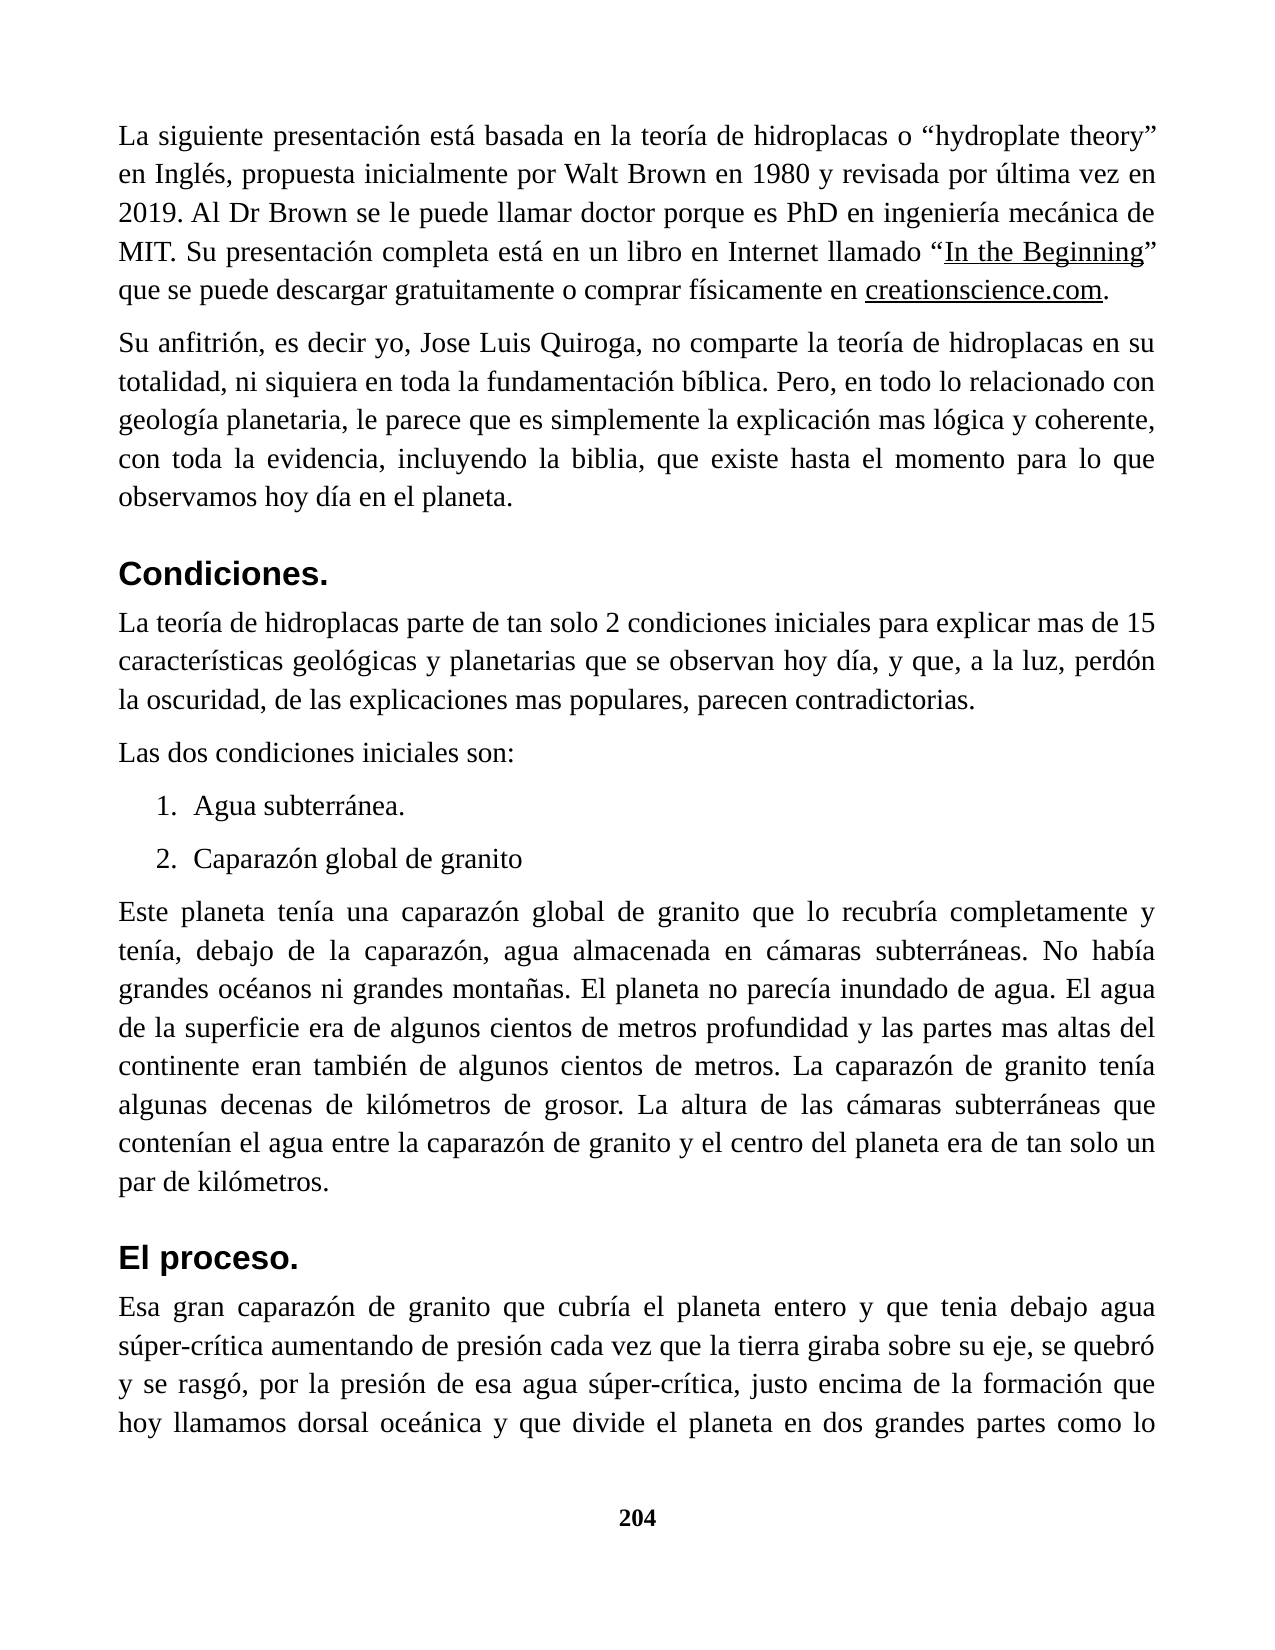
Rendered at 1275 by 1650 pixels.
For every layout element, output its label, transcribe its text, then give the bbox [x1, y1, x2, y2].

text Su anfitrión, es decir yo, Jose Luis Quiroga, no comparte la teoría de hidroplacas en su totalidad, ni siquiera en toda la fundamentación bíblica. Pero, en todo lo relacionado con geología planetaria, le parece que es simplemente la explicación mas lógica y coherente, con toda la evidencia, incluyendo la biblia, que existe hasta el momento para lo que observamos hoy día en el planeta. [118, 325, 1157, 513]
subtitle El proceso. [118, 1238, 1157, 1277]
list Agua subterránea. [156, 788, 1157, 822]
text Esa gran caparazón de granito que cubría el planeta entero y que tenia debajo agua súper-crítica aumentando de presión cada vez que la tierra giraba sobre su eje, se quebró y se rasgó, por la presión de esa agua súper-crítica, justo encima de la formación que hoy llamamos dorsal oceánica y que divide el planeta en dos grandes partes como lo [118, 1289, 1157, 1438]
text Las dos condiciones iniciales son: [118, 735, 1157, 768]
list Caparazón global de granito [156, 841, 1157, 875]
subtitle Condiciones. [118, 553, 1157, 592]
text Este planeta tenía una caparazón global de granito que lo recubría completamente y tenía, debajo de la caparazón, agua almacenada en cámaras subterráneas. No había grandes océanos ni grandes montañas. El planeta no parecía inundado de agua. El agua de la superficie era de algunos cientos de metros profundidad y las partes mas altas del continente eran también de algunos cientos de metros. La caparazón de granito tenía algunas decenas de kilómetros de grosor. La altura de las cámaras subterráneas que contenían el agua entre la caparazón de granito y el centro del planeta era de tan solo un par de kilómetros. [118, 894, 1157, 1198]
text La siguiente presentación está basada en la teoría de hidroplacas o “hydroplate theory” en Inglés, propuesta inicialmente por Walt Brown en 1980 y revisada por última vez en 2019. Al Dr Brown se le puede llamar doctor porque es PhD en ingeniería mecánica de MIT. Su presentación completa está en un libro en Internet llamado “In the Beginning” que se puede descargar gratuitamente o comprar físicamente en creationscience.com. [118, 118, 1157, 306]
text La teoría de hidroplacas parte de tan solo 2 condiciones iniciales para explicar mas de 15 características geológicas y planetarias que se observan hoy día, y que, a la luz, perdón la oscuridad, de las explicaciones mas populares, parecen contradictorias. [118, 605, 1157, 715]
